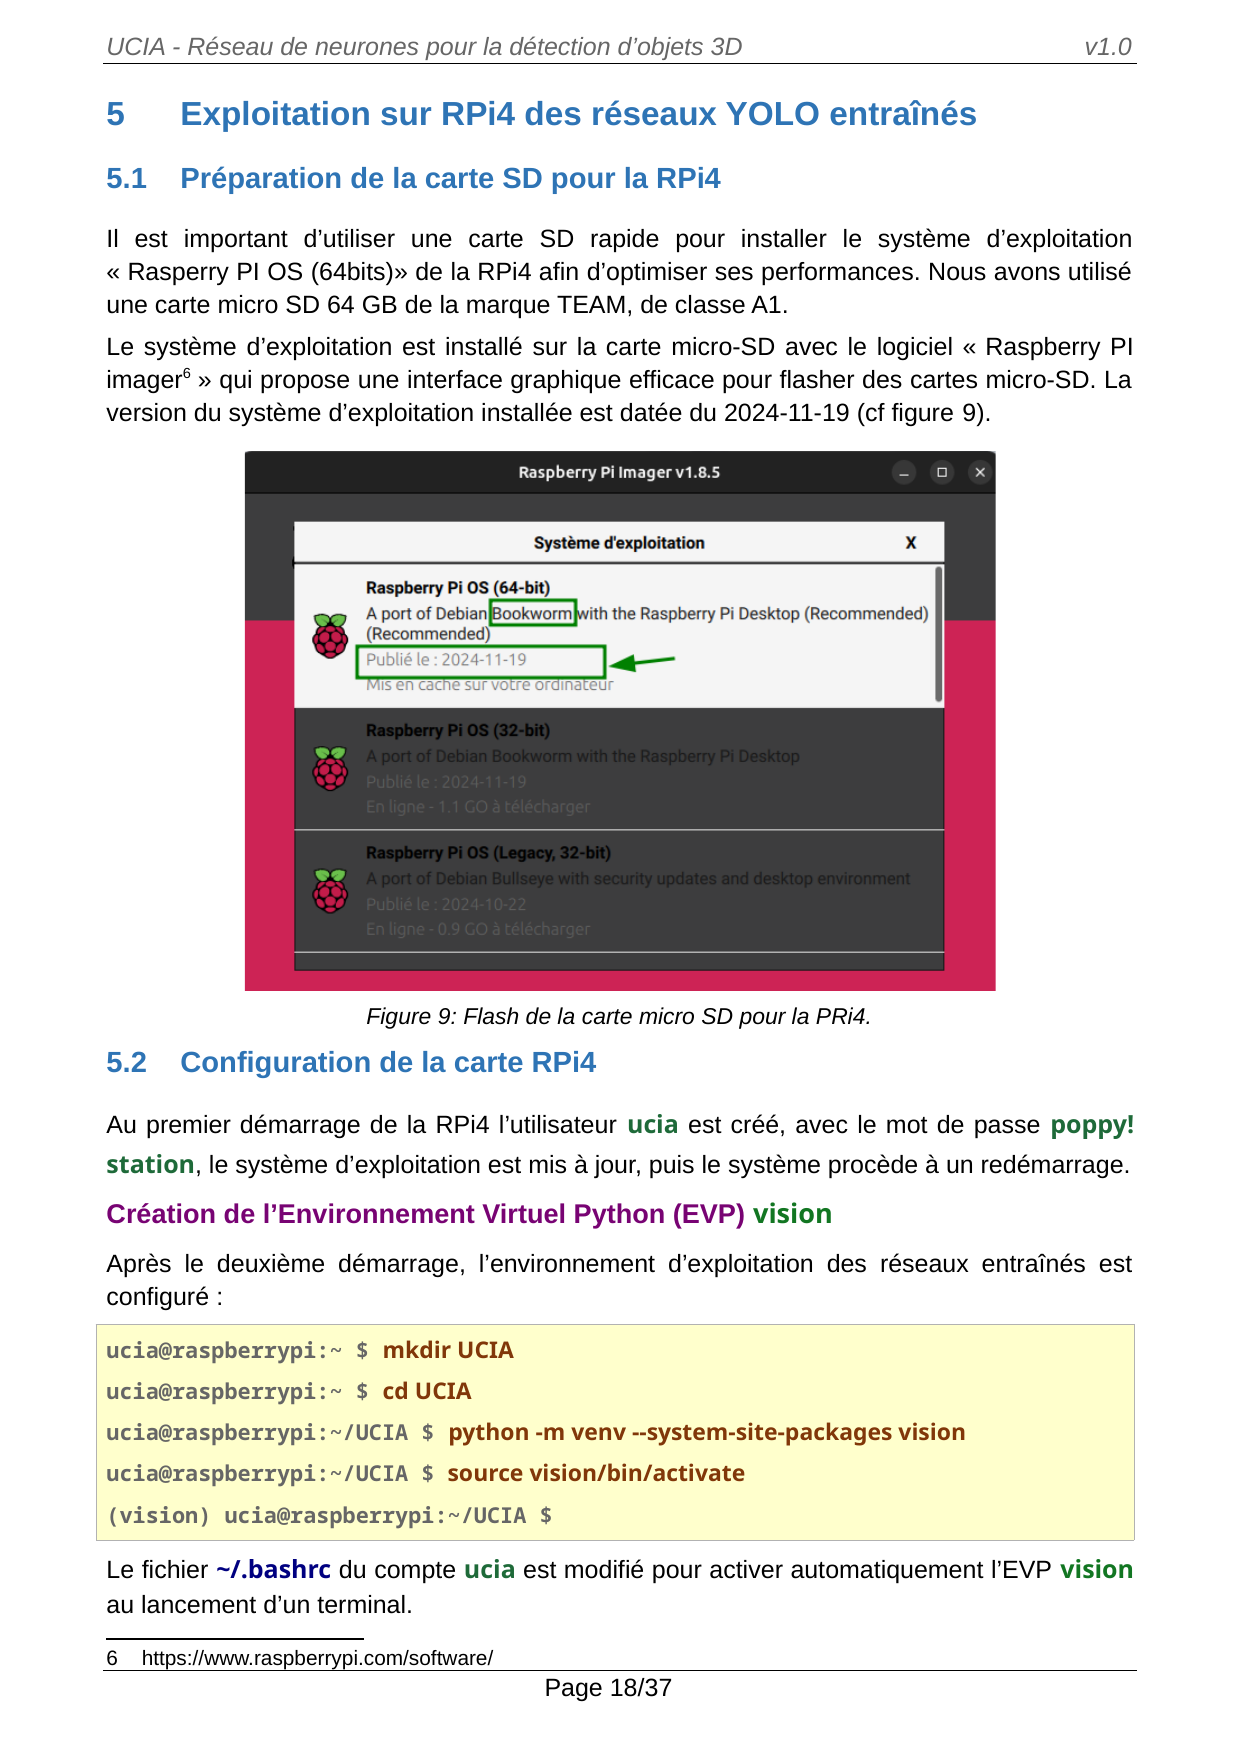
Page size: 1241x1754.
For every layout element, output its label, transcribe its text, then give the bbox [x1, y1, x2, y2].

picture [244, 451, 996, 991]
text Le fichier ~/.bashrc du compte ucia est modifié pour activer automatiquement l’EVP vision au lancement d’un terminal. [106, 1552, 1134, 1619]
subtitle Exploitation sur RPi4 des réseaux YOLO entraînés [106, 94, 1134, 132]
text ucia@raspberrypi:~/UCIA $ source vision/bin/activate [97, 1448, 1134, 1488]
subtitle Préparation de la carte SD pour la RPi4 [106, 161, 1134, 195]
text Figure 9: Flash de la carte micro SD pour la PRi4. [245, 991, 996, 1029]
text ucia@raspberrypi:~ $ mkdir UCIA [97, 1325, 1134, 1364]
text (vision) ucia@raspberrypi:~/UCIA $ [97, 1489, 1134, 1540]
text Au premier démarrage de la RPi4 l’utilisateur ucia est créé, avec le mot de passe poppy!station, le système d’exploitation est mis à jour, puis le système procède à un redémarrage. [106, 1107, 1134, 1180]
text ucia@raspberrypi:~/UCIA $ python -m venv --system-site-packages vision [97, 1406, 1134, 1447]
text ucia@raspberrypi:~ $ cd UCIA [97, 1365, 1134, 1405]
text Il est important d’utiliser une carte SD rapide pour installer le système d’exploitation « Rasperry PI OS (64bits)» de la RPi4 afin d’optimiser ses performances. Nous avons utilisé une carte micro SD 64 GB de la marque TEAM, de classe A1. [106, 224, 1134, 318]
subtitle Configuration de la carte RPi4 [106, 1045, 1134, 1078]
text https://www.raspberrypi.com/software/ [106, 1646, 1134, 1669]
text Le système d’exploitation est installé sur la carte micro-SD avec le logiciel « Raspberry PI imager » qui propose une interface graphique efficace pour flasher des cartes micro-SD. La version du système d’exploitation installée est datée du 2024-11-19 (cf figure 9). [106, 332, 1134, 426]
subtitle Création de l’Environnement Virtuel Python (EVP) vision [106, 1194, 1134, 1231]
text Après le deuxième démarrage, l’environnement d’exploitation des réseaux entraînés est configuré : [106, 1249, 1134, 1311]
